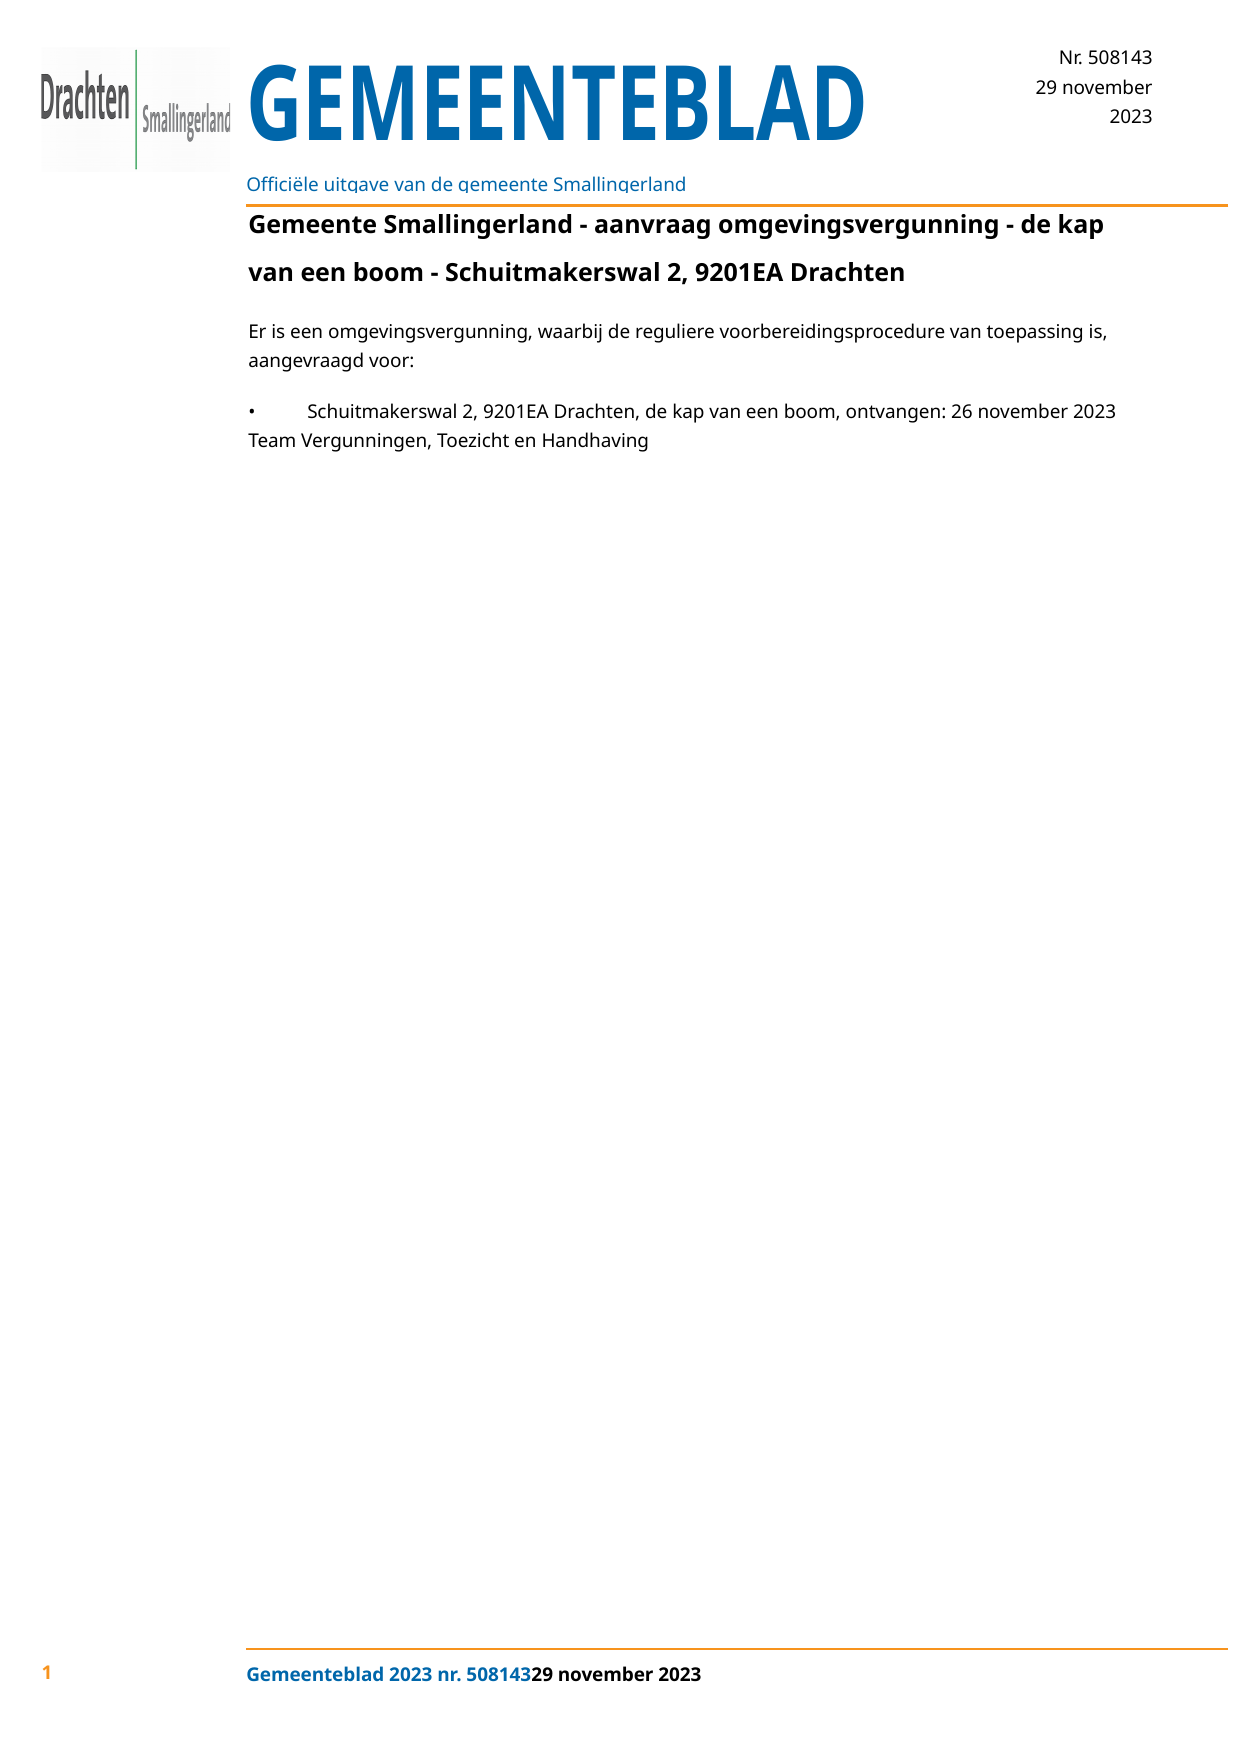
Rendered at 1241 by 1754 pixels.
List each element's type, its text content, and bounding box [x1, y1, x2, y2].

text Er is een omgevingsvergunning, waarbij de reguliere voorbereidingsprocedure van toepassing is, aangevraagd voor: [248, 318, 1152, 373]
text Team Vergunningen, Toezicht en Handhaving [248, 427, 1152, 453]
picture [41, 47, 231, 172]
list Schuitmakerswal 2, 9201EA Drachten, de kap van een boom, ontvangen: 26 november 2023 [248, 398, 1152, 424]
text Gemeente Smallingerland - aanvraag omgevingsvergunning - de kap van een boom - Schuitmakerswal 2, 9201EA Drachten [248, 207, 1152, 288]
